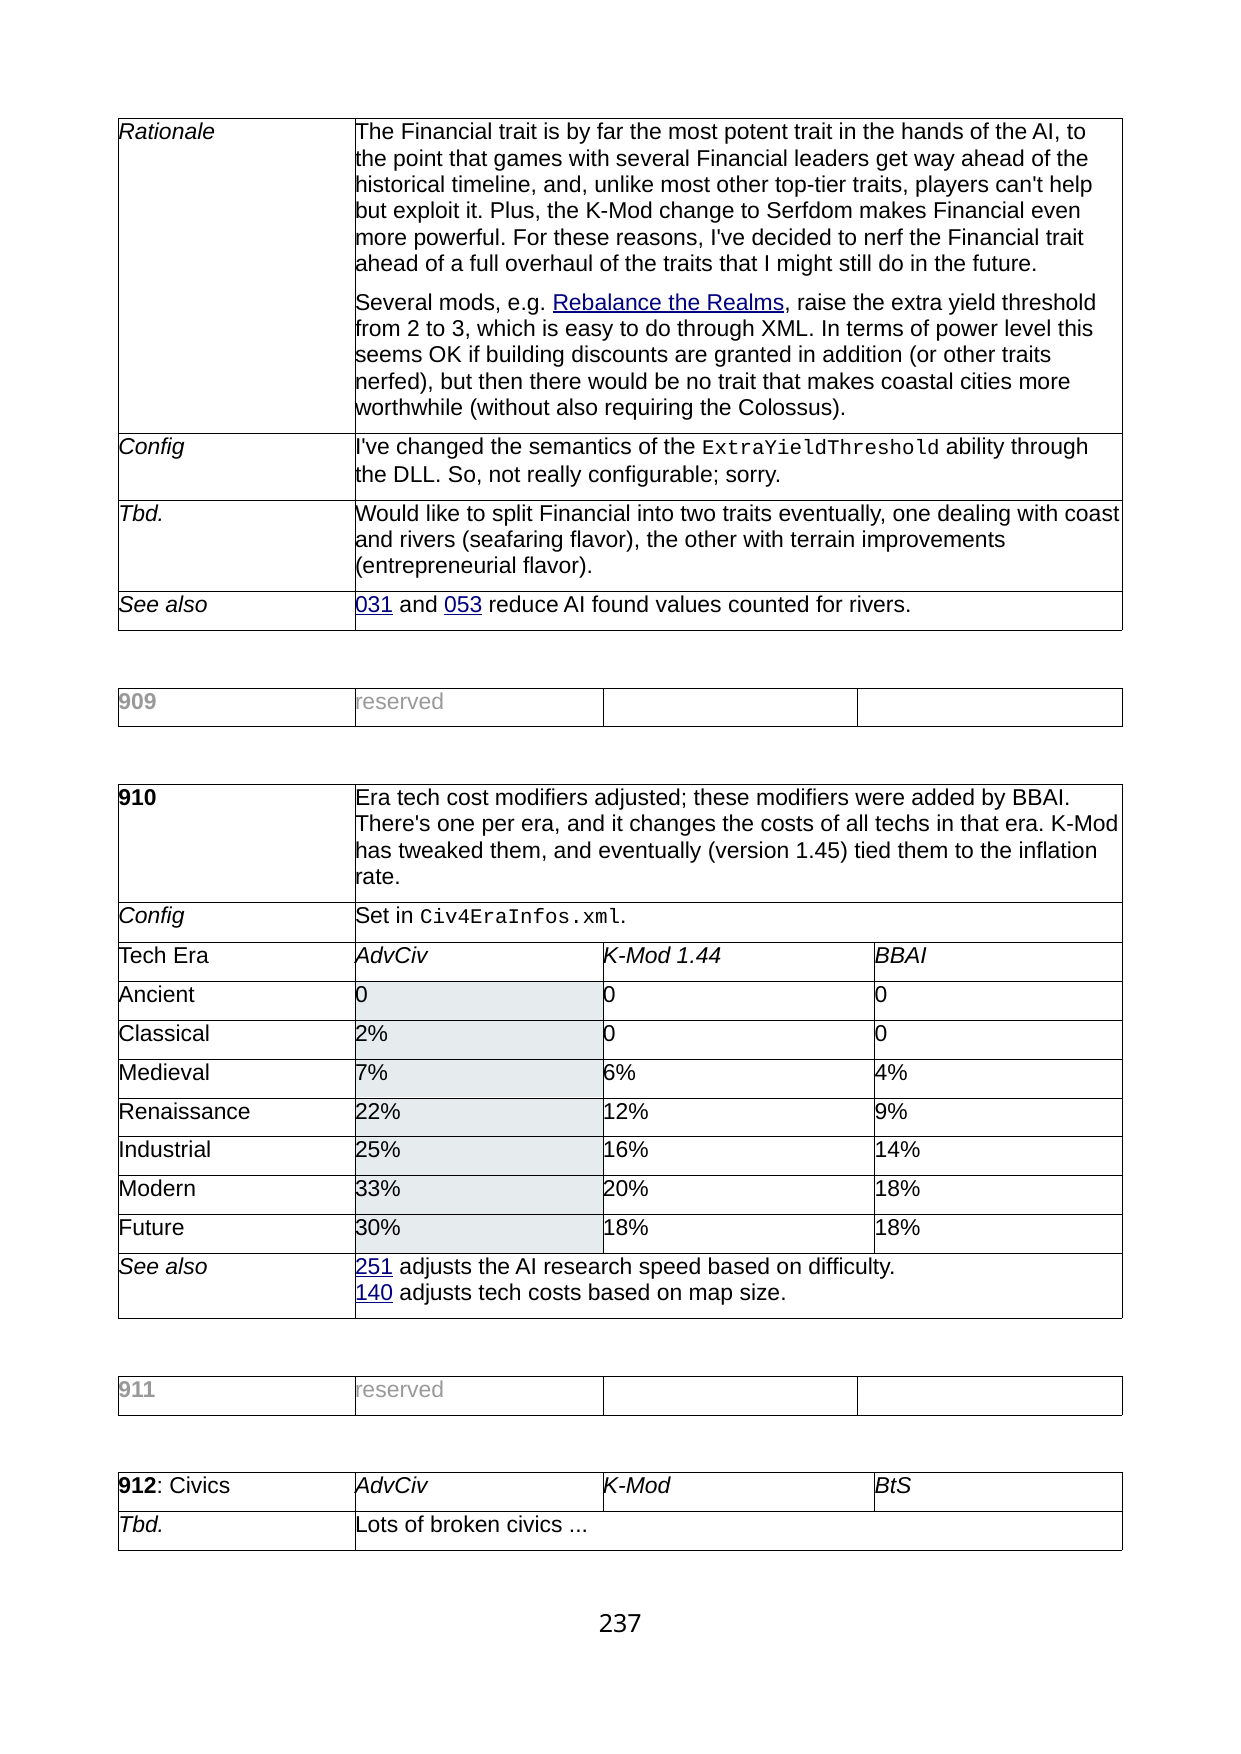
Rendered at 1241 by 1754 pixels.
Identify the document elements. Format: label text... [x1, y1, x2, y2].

table_cell Industrial [119, 1137, 355, 1175]
table_cell Rationale [119, 119, 355, 433]
table_cell Medieval [119, 1060, 355, 1097]
table_cell 031 and 053 reduce AI found values counted for rivers. [356, 592, 1122, 630]
table_cell 18% [875, 1176, 1122, 1214]
table_cell 33% [356, 1176, 603, 1214]
table_header 909 [119, 689, 355, 726]
table_cell 7% [356, 1060, 603, 1097]
table_cell 0 [875, 982, 1122, 1020]
table_cell 0 [604, 1021, 874, 1059]
table_header [604, 689, 857, 726]
table_header 910 [119, 785, 355, 902]
table_header reserved [356, 689, 603, 726]
table_cell 251 adjusts the AI research speed based on difficulty. 140 adjusts tech costs based on map size. [356, 1254, 1122, 1318]
table_cell 22% [356, 1099, 603, 1136]
table_header 911 [119, 1377, 355, 1414]
table_header reserved [356, 1377, 603, 1414]
table_cell 18% [604, 1215, 874, 1253]
table_cell Lots of broken civics ... [356, 1512, 1122, 1550]
table_cell Tbd. [119, 501, 355, 591]
table_header [604, 1377, 857, 1414]
table_cell Ancient [119, 982, 355, 1020]
table_cell 16% [604, 1137, 874, 1175]
table_header Era tech cost modifiers adjusted; these modifiers were added by BBAI. There's one per era, and it changes the costs of all techs in that era. K-Mod has tweaked them, and eventually (version 1.45) tied them to the inflation rate. [356, 785, 1122, 902]
table_cell Config [119, 434, 355, 499]
table_cell 20% [604, 1176, 874, 1214]
table_cell 0 [875, 1021, 1122, 1059]
table_cell K-Mod 1.44 [604, 943, 874, 981]
table_cell 12% [604, 1099, 874, 1136]
table_cell 18% [875, 1215, 1122, 1253]
table_cell 2% [356, 1021, 603, 1059]
table_cell 0 [604, 982, 874, 1020]
table_cell Renaissance [119, 1099, 355, 1136]
table_cell Classical [119, 1021, 355, 1059]
table_cell Set in Civ4EraInfos.xml. [356, 903, 1122, 942]
table_cell The Financial trait is by far the most potent trait in the hands of the AI, to the point that games with several Financial leaders get way ahead of the historical timeline, and, unlike most other top-tier traits, players can't help but exploit it. Plus, the K-Mod change to Serfdom makes Financial even more powerful. For these reasons, I've decided to nerf the Financial trait ahead of a full overhaul of the traits that I might still do in the future. Several mods, e.g. Rebalance the Realms, raise the extra yield threshold from 2 to 3, which is easy to do through XML. In terms of power level this seems OK if building discounts are granted in addition (or other traits nerfed), but then there would be no trait that makes coastal cities more worthwhile (without also requiring the Colossus). [356, 119, 1122, 433]
table_cell 0 [356, 982, 603, 1020]
table_header AdvCiv [356, 1473, 603, 1511]
table_cell AdvCiv [356, 943, 603, 981]
table_cell Would like to split Financial into two traits eventually, one dealing with coast and rivers (seafaring flavor), the other with terrain improvements (entrepreneurial flavor). [356, 501, 1122, 591]
table_header [858, 1377, 1122, 1414]
table_cell 14% [875, 1137, 1122, 1175]
table_cell 6% [604, 1060, 874, 1097]
table_cell Tech Era [119, 943, 355, 981]
table_header [858, 689, 1122, 726]
table_cell Modern [119, 1176, 355, 1214]
table_cell 25% [356, 1137, 603, 1175]
table_cell 4% [875, 1060, 1122, 1097]
table_cell See also [119, 592, 355, 630]
table_header BtS [875, 1473, 1122, 1511]
table_cell Config [119, 903, 355, 942]
table_cell BBAI [875, 943, 1122, 981]
table_cell See also [119, 1254, 355, 1318]
table_cell Future [119, 1215, 355, 1253]
table_cell 30% [356, 1215, 603, 1253]
table_header 912: Civics [119, 1473, 355, 1511]
table_cell 9% [875, 1099, 1122, 1136]
table_cell I've changed the semantics of the ExtraYieldThreshold ability through the DLL. So, not really configurable; sorry. [356, 434, 1122, 499]
table_header K-Mod [604, 1473, 874, 1511]
table_cell Tbd. [119, 1512, 355, 1550]
